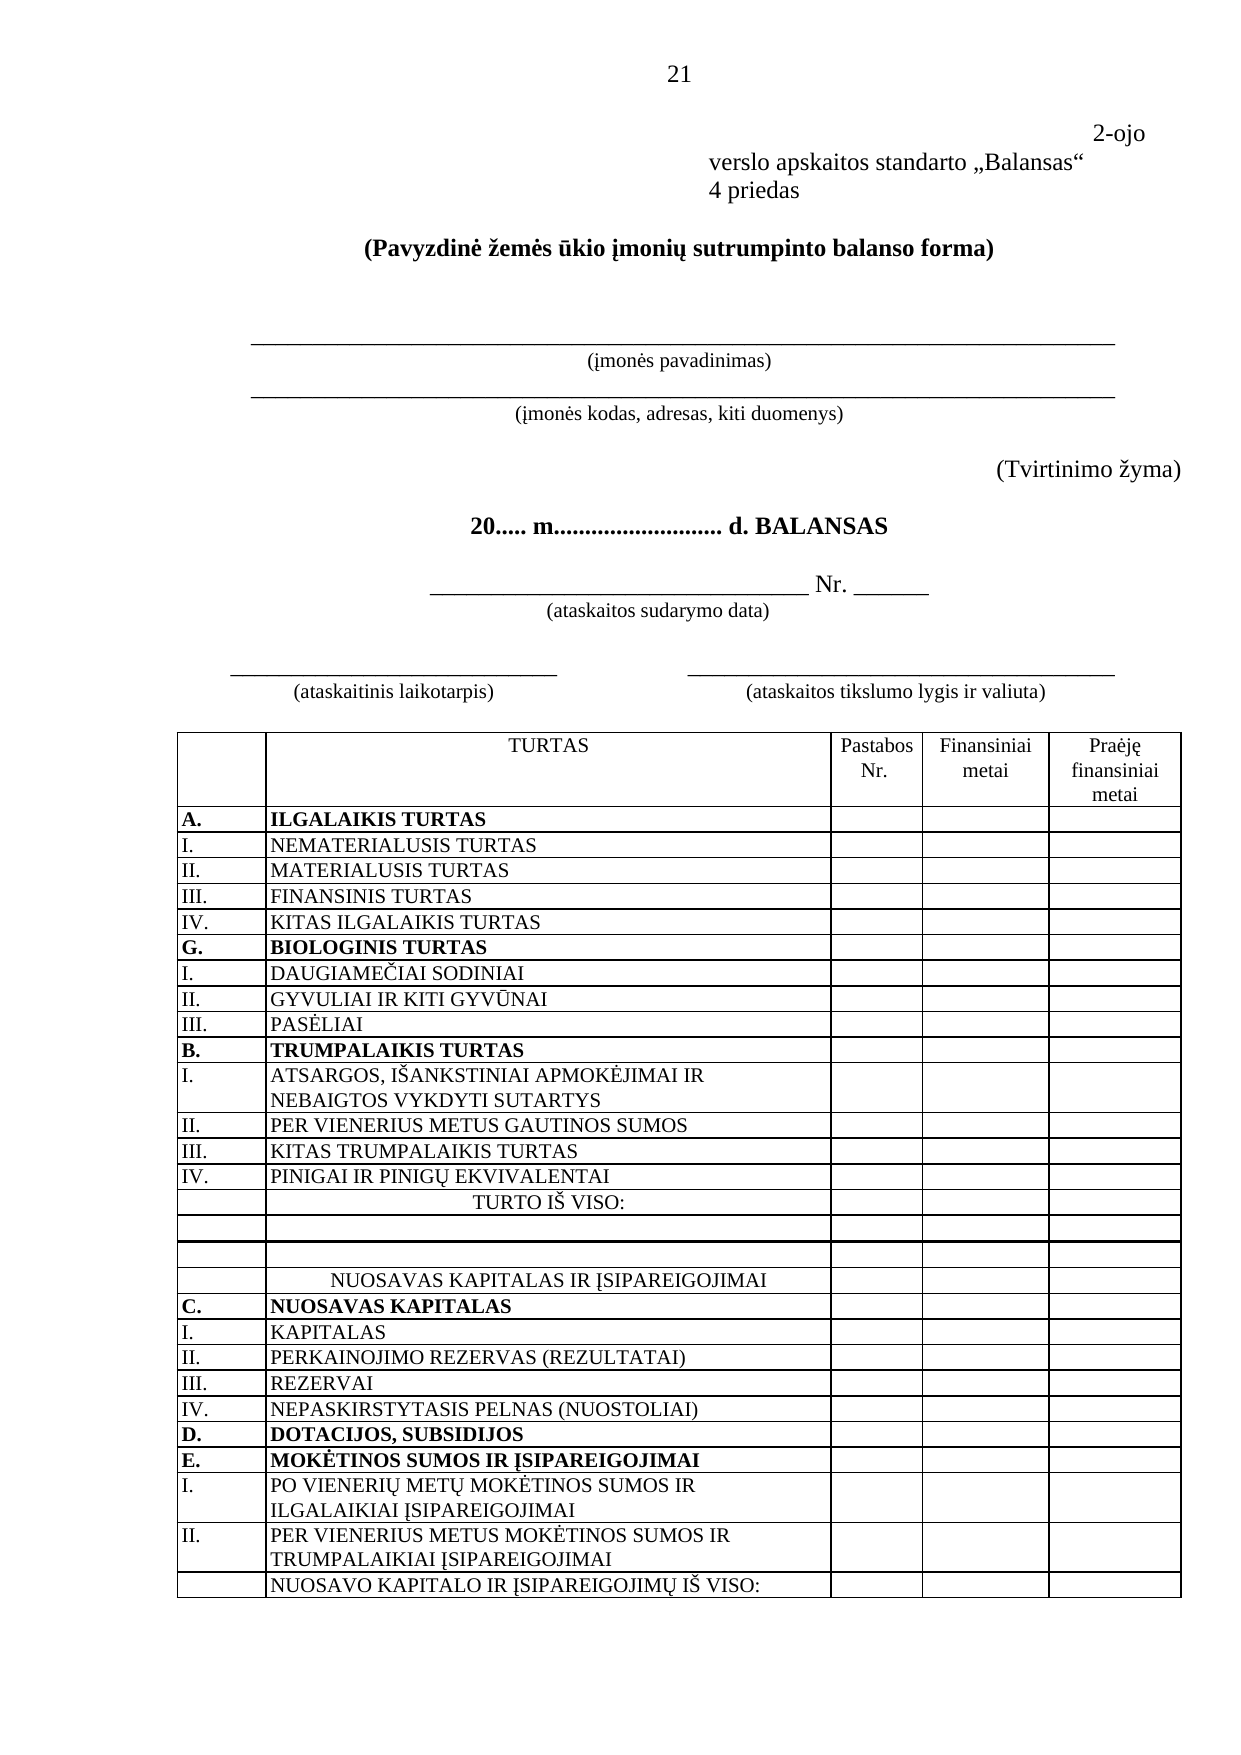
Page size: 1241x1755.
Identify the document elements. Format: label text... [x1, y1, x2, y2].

table_cell [923, 910, 1048, 934]
table_cell [832, 1038, 922, 1062]
table_cell [832, 1268, 922, 1292]
table_cell A. [178, 807, 265, 831]
table_header Finansiniai metai [923, 733, 1048, 806]
table_cell [832, 1243, 922, 1267]
table_cell [923, 1294, 1048, 1318]
table_cell PASĖLIAI [267, 1012, 830, 1036]
table_cell BIOLOGINIS TURTAS [267, 935, 830, 959]
table_cell [1050, 1448, 1180, 1472]
table_cell II. [178, 858, 265, 882]
table_cell [1050, 884, 1180, 908]
table_cell [1050, 1371, 1180, 1395]
table_cell [923, 1345, 1048, 1369]
table_cell [832, 1320, 922, 1344]
table_cell [267, 1243, 830, 1267]
table_cell III. [178, 1371, 265, 1395]
table_cell NEMATERIALUSIS TURTAS [267, 833, 830, 857]
table_cell [923, 987, 1048, 1011]
table_cell [832, 1063, 922, 1112]
table_cell NUOSAVAS KAPITALAS IR ĮSIPAREIGOJIMAI [267, 1268, 830, 1292]
table_cell [832, 1422, 922, 1446]
table_cell G. [178, 935, 265, 959]
table_cell [267, 1216, 830, 1240]
table_cell [1050, 1139, 1180, 1163]
table_cell GYVULIAI IR KITI GYVŪNAI [267, 987, 830, 1011]
table_cell [832, 1216, 922, 1240]
table_cell PER VIENERIUS METUS MOKĖTINOS SUMOS IR TRUMPALAIKIAI ĮSIPAREIGOJIMAI [267, 1523, 830, 1571]
table_cell [923, 858, 1048, 882]
table_cell KITAS ILGALAIKIS TURTAS [267, 910, 830, 934]
table_cell TRUMPALAIKIS TURTAS [267, 1038, 830, 1062]
table_cell [832, 1113, 922, 1137]
table_cell [1050, 1523, 1180, 1571]
table_cell [923, 1573, 1048, 1597]
table_cell [178, 1190, 265, 1214]
text (ataskaitos sudarymo data) [390, 597, 1181, 622]
table_cell [832, 833, 922, 857]
table_cell [832, 910, 922, 934]
table_cell [1050, 833, 1180, 857]
table_cell [832, 1345, 922, 1369]
table_cell [923, 833, 1048, 857]
text (įmonės pavadinimas) [177, 348, 1181, 372]
table_cell II. [178, 1113, 265, 1137]
table_cell [832, 807, 922, 831]
table_cell TURTO IŠ VISO: [267, 1190, 830, 1214]
table_cell [1050, 858, 1180, 882]
table_cell [1050, 1063, 1180, 1112]
table_cell [832, 1012, 922, 1036]
table_header TURTAS [267, 733, 830, 806]
table_cell [923, 807, 1048, 831]
table_cell III. [178, 1012, 265, 1036]
table_cell MATERIALUSIS TURTAS [267, 858, 830, 882]
text (Tvirtinimo žyma) [177, 454, 1181, 482]
table_cell [923, 961, 1048, 985]
text (ataskaitinis laikotarpis) (ataskaitos tikslumo lygis ir valiuta) [177, 679, 1181, 703]
table_cell I. [178, 1473, 265, 1522]
text (įmonės kodas, adresas, kiti duomenys) [177, 401, 1181, 425]
table_cell [923, 1473, 1048, 1522]
table_cell NUOSAVAS KAPITALAS [267, 1294, 830, 1318]
table_cell [923, 1012, 1048, 1036]
table_cell DOTACIJOS, SUBSIDIJOS [267, 1422, 830, 1446]
table_cell [1050, 1012, 1180, 1036]
table_cell [1050, 910, 1180, 934]
table_cell [923, 1422, 1048, 1446]
table_cell [923, 1063, 1048, 1112]
table_cell [1050, 1320, 1180, 1344]
table_cell PERKAINOJIMO REZERVAS (REZULTATAI) [267, 1345, 830, 1369]
table_cell I. [178, 1063, 265, 1112]
table_cell [923, 1397, 1048, 1421]
table_cell PINIGAI IR PINIGŲ EKVIVALENTAI [267, 1165, 830, 1188]
table_cell PO VIENERIŲ METŲ MOKĖTINOS SUMOS IR ILGALAIKIAI ĮSIPAREIGOJIMAI [267, 1473, 830, 1522]
table_cell [1050, 807, 1180, 831]
table_cell [1050, 1422, 1180, 1446]
table_cell [923, 1523, 1048, 1571]
table_cell DAUGIAMEČIAI SODINIAI [267, 961, 830, 985]
text 20..... m........................... d. BALANSAS [177, 511, 1181, 540]
table_cell [923, 1243, 1048, 1267]
table_cell [832, 1523, 922, 1571]
table_cell [832, 1397, 922, 1421]
table_cell [832, 1165, 922, 1188]
table_cell [1050, 1113, 1180, 1137]
table_cell [923, 1038, 1048, 1062]
table_cell II. [178, 1345, 265, 1369]
table_cell [178, 1216, 265, 1240]
table_cell [832, 1139, 922, 1163]
table_cell NEPASKIRSTYTASIS PELNAS (NUOSTOLIAI) [267, 1397, 830, 1421]
table_cell D. [178, 1422, 265, 1446]
table_cell [1050, 1473, 1180, 1522]
table_cell [1050, 1243, 1180, 1267]
table_cell [923, 1216, 1048, 1240]
table_cell [178, 1243, 265, 1267]
table_cell [832, 1190, 922, 1214]
table_cell REZERVAI [267, 1371, 830, 1395]
table_cell [1050, 1216, 1180, 1240]
text 2-ojo verslo apskaitos standarto „Balansas“ [709, 118, 1181, 176]
text 4 priedas [177, 176, 1181, 204]
table_cell IV. [178, 1397, 265, 1421]
table_cell III. [178, 884, 265, 908]
table_cell [1050, 1573, 1180, 1597]
table_cell [832, 961, 922, 985]
table_cell ILGALAIKIS TURTAS [267, 807, 830, 831]
table_cell III. [178, 1139, 265, 1163]
table_cell [1050, 961, 1180, 985]
table_cell [1050, 987, 1180, 1011]
table_cell KITAS TRUMPALAIKIS TURTAS [267, 1139, 830, 1163]
table_cell II. [178, 1523, 265, 1571]
table_header Pastabos Nr. [832, 733, 922, 806]
text Nr. ______ [177, 569, 1181, 597]
table_cell [1050, 1190, 1180, 1214]
table_cell C. [178, 1294, 265, 1318]
table_cell [923, 1139, 1048, 1163]
table_cell [832, 1473, 922, 1522]
table_cell [923, 1320, 1048, 1344]
table_header Praėję finansiniai metai [1050, 733, 1180, 806]
table_cell [923, 1371, 1048, 1395]
table_cell [832, 884, 922, 908]
table_cell IV. [178, 910, 265, 934]
table_cell PER VIENERIUS METUS GAUTINOS SUMOS [267, 1113, 830, 1137]
table_cell I. [178, 1320, 265, 1344]
table_cell [923, 1113, 1048, 1137]
table_header [178, 733, 265, 806]
table_cell II. [178, 987, 265, 1011]
table_cell [923, 884, 1048, 908]
table_cell I. [178, 961, 265, 985]
table_cell KAPITALAS [267, 1320, 830, 1344]
table_cell [1050, 1397, 1180, 1421]
table_cell [923, 1190, 1048, 1214]
text (Pavyzdinė žemės ūkio įmonių sutrumpinto balanso forma) [177, 233, 1181, 262]
table_cell [1050, 1268, 1180, 1292]
table_cell MOKĖTINOS SUMOS IR ĮSIPAREIGOJIMAI [267, 1448, 830, 1472]
table_cell I. [178, 833, 265, 857]
table_cell [1050, 1165, 1180, 1188]
table_cell [1050, 1294, 1180, 1318]
table_cell [832, 1294, 922, 1318]
table_cell [923, 935, 1048, 959]
table_cell [832, 858, 922, 882]
table_cell [1050, 1038, 1180, 1062]
table_cell B. [178, 1038, 265, 1062]
table_cell [923, 1448, 1048, 1472]
table_cell [832, 1371, 922, 1395]
table_cell E. [178, 1448, 265, 1472]
table_cell [832, 1448, 922, 1472]
table_cell [832, 987, 922, 1011]
table_cell [832, 1573, 922, 1597]
table_cell [832, 935, 922, 959]
table_cell [923, 1268, 1048, 1292]
table_cell NUOSAVO KAPITALO IR ĮSIPAREIGOJIMŲ IŠ VISO: [267, 1573, 830, 1597]
table_cell [923, 1165, 1048, 1188]
table_cell ATSARGOS, IŠANKSTINIAI APMOKĖJIMAI IR NEBAIGTOS VYKDYTI SUTARTYS [267, 1063, 830, 1112]
table_cell [178, 1268, 265, 1292]
table_cell [1050, 1345, 1180, 1369]
table_cell IV. [178, 1165, 265, 1188]
table_cell FINANSINIS TURTAS [267, 884, 830, 908]
table_cell [1050, 935, 1180, 959]
table_cell [178, 1573, 265, 1597]
